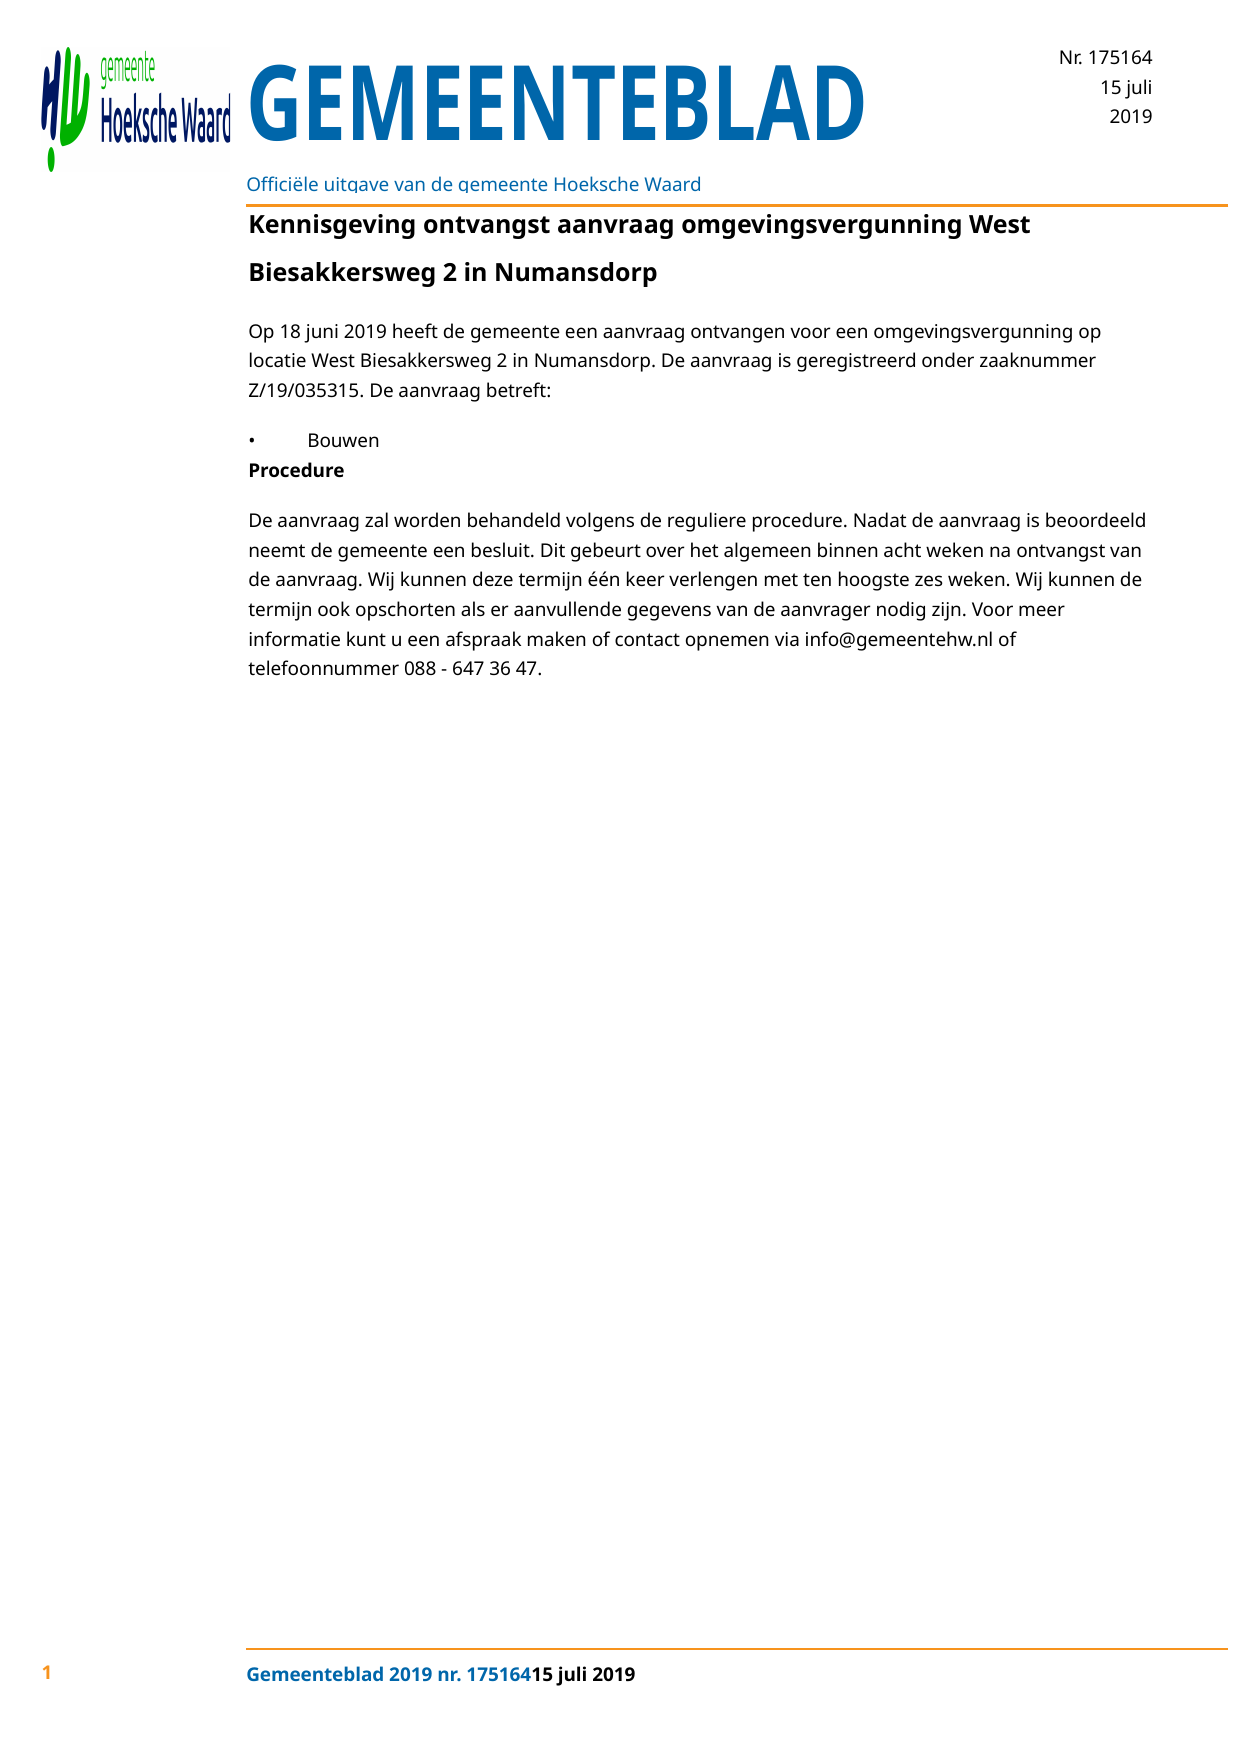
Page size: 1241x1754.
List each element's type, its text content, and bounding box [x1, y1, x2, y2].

text Op 18 juni 2019 heeft de gemeente een aanvraag ontvangen voor een omgevingsvergunning op locatie West Biesakkersweg 2 in Numansdorp. De aanvraag is geregistreerd onder zaaknummer Z/19/035315. De aanvraag betreft: [248, 318, 1152, 403]
picture [41, 47, 231, 172]
list Bouwen [248, 427, 1152, 453]
text Procedure [248, 457, 1152, 483]
text Kennisgeving ontvangst aanvraag omgevingsvergunning West Biesakkersweg 2 in Numansdorp [248, 207, 1152, 288]
text De aanvraag zal worden behandeld volgens de reguliere procedure. Nadat de aanvraag is beoordeeld neemt de gemeente een besluit. Dit gebeurt over het algemeen binnen acht weken na ontvangst van de aanvraag. Wij kunnen deze termijn één keer verlengen met ten hoogste zes weken. Wij kunnen de termijn ook opschorten als er aanvullende gegevens van de aanvrager nodig zijn. Voor meer informatie kunt u een afspraak maken of contact opnemen via info@gemeentehw.nl of telefoonnummer 088 - 647 36 47. [248, 507, 1152, 681]
